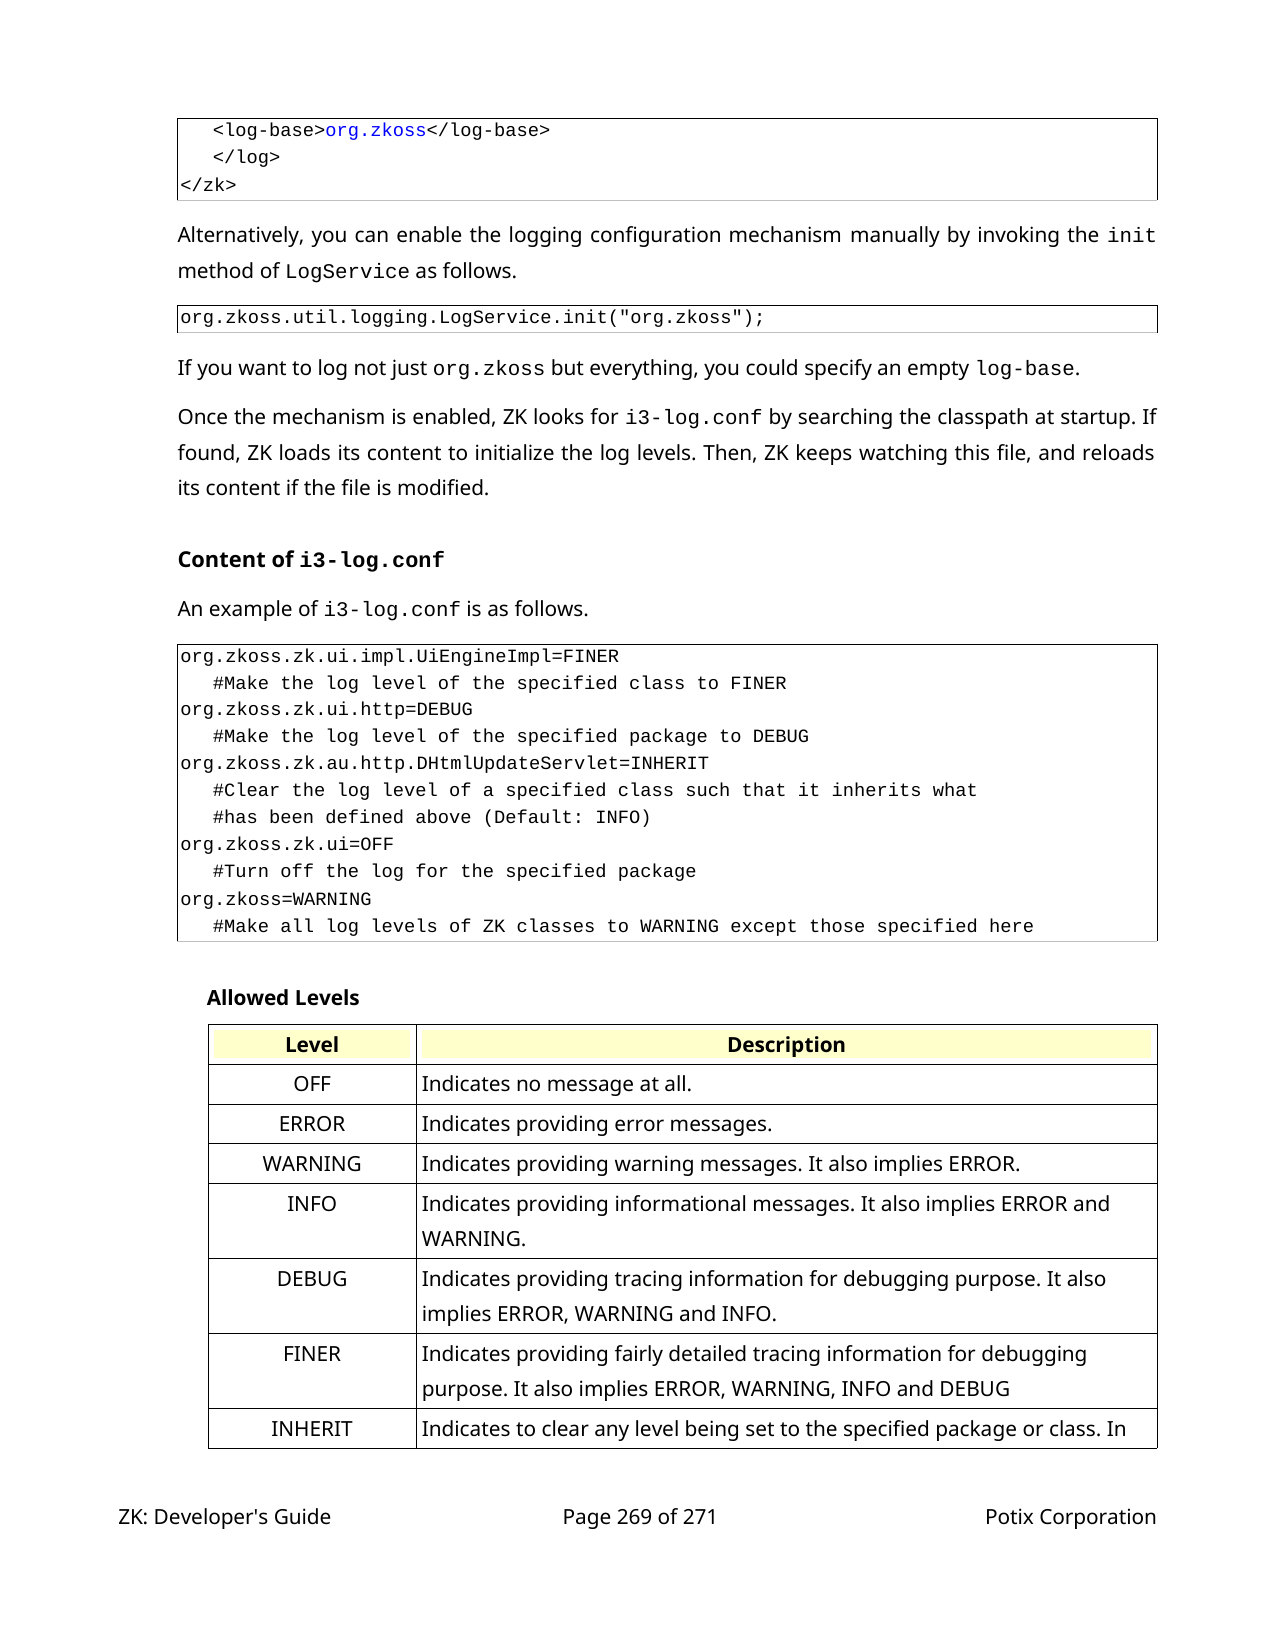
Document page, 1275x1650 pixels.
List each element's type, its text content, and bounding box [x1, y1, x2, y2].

text #Make the log level of the specified class to FINER org.zkoss.zk.ui.http=DEBUG #Make the log level of the specified package to DEBUG [178, 671, 1157, 748]
table_cell Indicates providing warning messages. It also implies ERROR. [417, 1144, 1157, 1183]
text Alternatively, you can enable the logging configuration mechanism manually by invoking the init method of LogService as follows. [177, 220, 1157, 284]
text An example of i3-log.conf is as follows. [177, 594, 1157, 623]
table_cell Indicates providing error messages. [417, 1105, 1157, 1143]
table_cell INFO [209, 1184, 416, 1258]
table_cell Indicates providing fairly detailed tracing information for debugging purpose. It also implies ERROR, WARNING, INFO and DEBUG [417, 1334, 1157, 1408]
text #Make all log levels of ZK classes to WARNING except those specified here [178, 913, 1157, 941]
text org.zkoss=WARNING [178, 886, 1157, 911]
table_cell Indicates no message at all. [417, 1065, 1157, 1104]
table_cell Indicates providing tracing information for debugging purpose. It also implies ERROR, WARNING and INFO. [417, 1259, 1157, 1333]
text </zk> [178, 172, 1157, 200]
table_cell DEBUG [209, 1259, 416, 1333]
table_cell Indicates providing informational messages. It also implies ERROR and WARNING. [417, 1184, 1157, 1258]
text Once the mechanism is enabled, ZK looks for i3-log.conf by searching the classpath at startup. If found, ZK loads its content to initialize the log levels. Then, ZK keeps watching this file, and reloads its content if the file is modified. [177, 402, 1157, 501]
text org.zkoss.zk.ui.impl.UiEngineImpl=FINER [178, 645, 1157, 668]
text <log-base>org.zkoss</log-base> [178, 119, 1157, 142]
text #Turn off the log for the specified package [178, 859, 1157, 883]
table_cell FINER [209, 1334, 416, 1408]
text If you want to log not just org.zkoss but everything, you could specify an empty log-base. [177, 353, 1157, 382]
table_cell OFF [209, 1065, 416, 1104]
subtitle Content of i3-log.conf [177, 544, 1157, 574]
subtitle Allowed Levels [207, 983, 1157, 1012]
text org.zkoss.zk.au.http.DHtmlUpdateServlet=INHERIT #Clear the log level of a specified class such that it inherits what [178, 751, 1157, 802]
table_header Level [209, 1025, 416, 1064]
table_cell INHERIT [209, 1409, 416, 1448]
table_cell WARNING [209, 1144, 416, 1183]
text org.zkoss.zk.ui=OFF [178, 832, 1157, 856]
table_cell ERROR [209, 1105, 416, 1143]
text #has been defined above (Default: INFO) [178, 805, 1157, 829]
text </log> [178, 145, 1157, 169]
table_header Description [417, 1025, 1157, 1064]
table_cell Indicates to clear any level being set to the specified package or class. In [417, 1409, 1157, 1448]
text org.zkoss.util.logging.LogService.init("org.zkoss"); [178, 306, 1157, 332]
